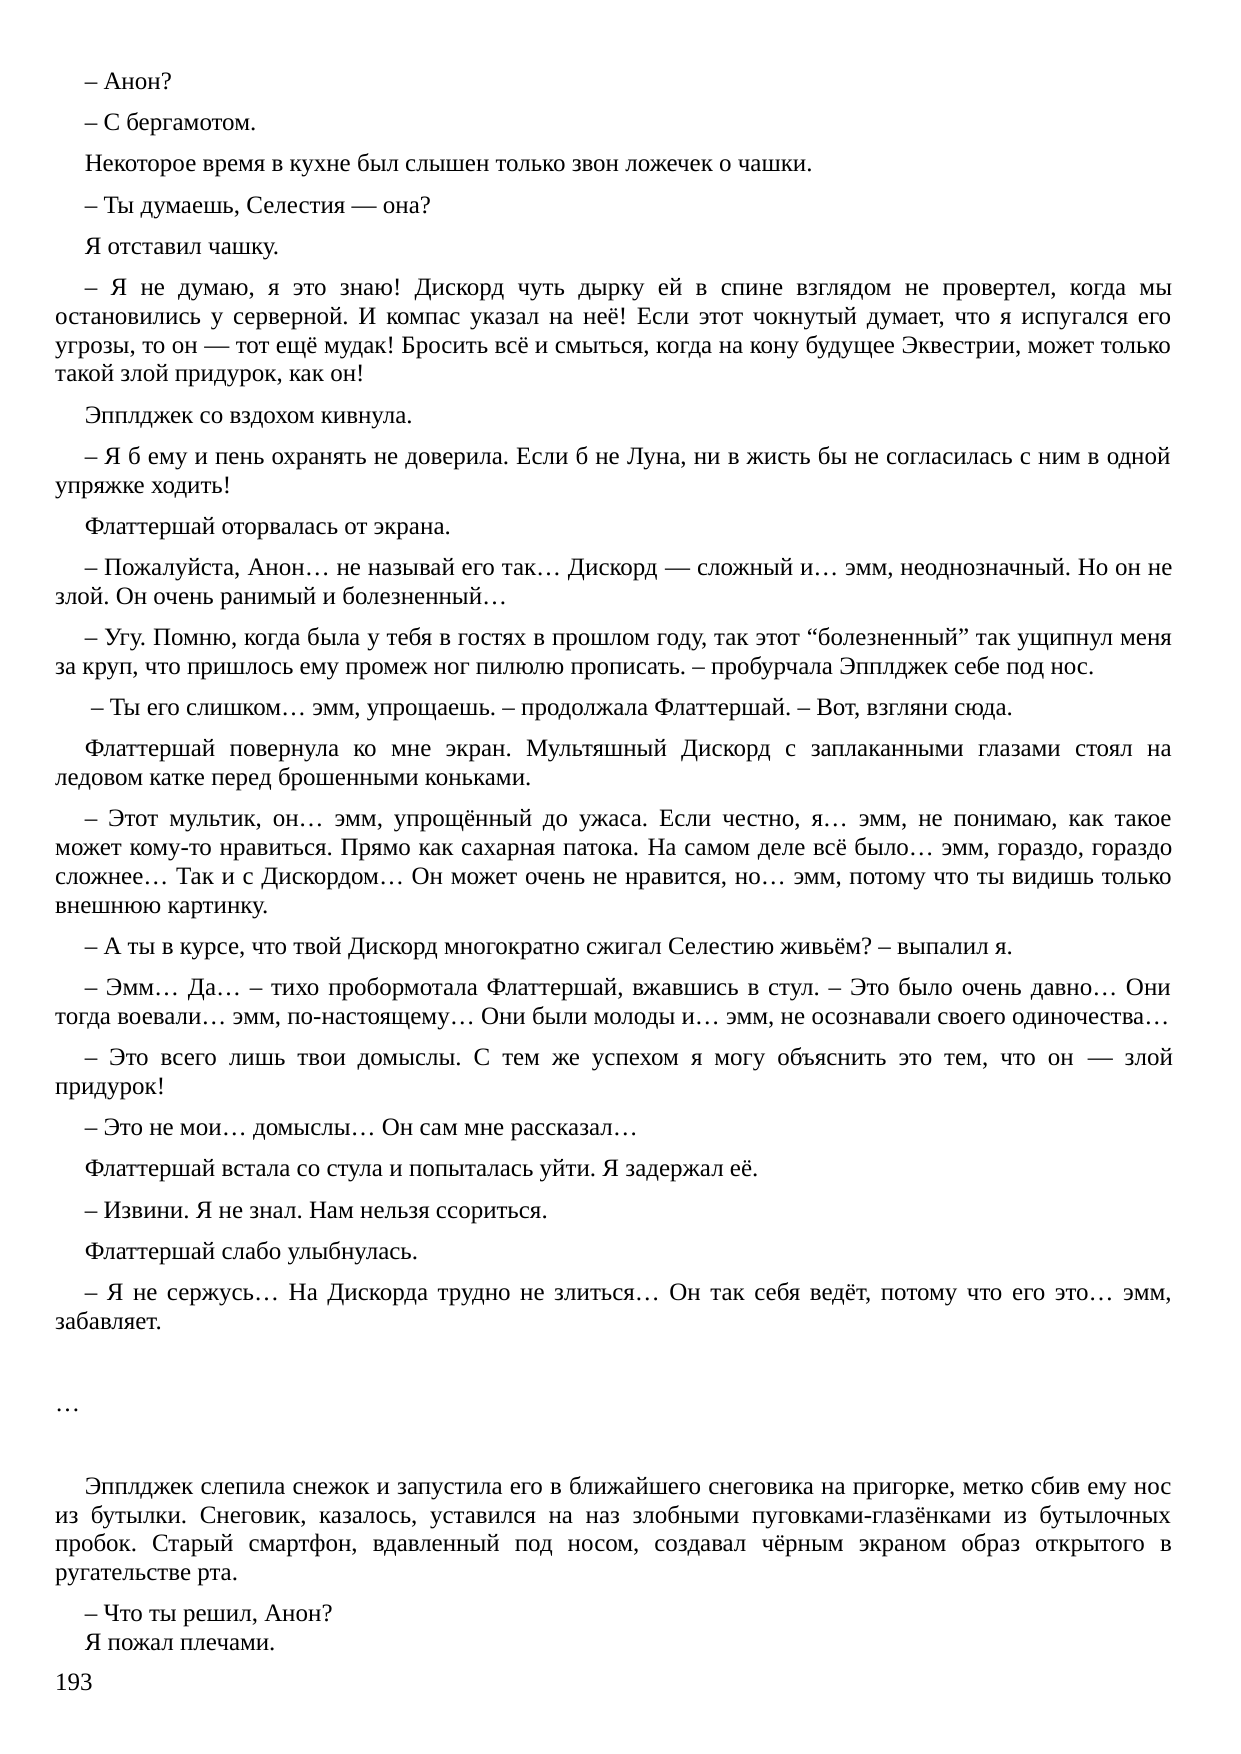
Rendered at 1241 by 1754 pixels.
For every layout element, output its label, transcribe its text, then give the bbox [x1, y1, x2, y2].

text – Ты думаешь, Селестия — она? [55, 190, 1173, 218]
text … [55, 1388, 1173, 1417]
text – Анон? [55, 66, 1173, 95]
text Я отставил чашку. [55, 231, 1173, 260]
text – Это всего лишь твои домыслы. С тем же успехом я могу объяснить это тем, что он — злой придурок! [55, 1042, 1173, 1100]
text – Что ты решил, Анон? [55, 1598, 1173, 1627]
text Я пожал плечами. [55, 1627, 1173, 1656]
text Флаттершай слабо улыбнулась. [55, 1236, 1173, 1265]
text – Я б ему и пень охранять не доверила. Если б не Луна, ни в жисть бы не согласилась с ним в одной упряжке ходить! [55, 441, 1173, 498]
text – Эмм… Да… – тихо пробормотала Флаттершай, вжавшись в стул. – Это было очень давно… Они тогда воевали… эмм, по-настоящему… Они были молоды и… эмм, не осознавали своего одиночества… [55, 972, 1173, 1030]
text – Я не думаю, я это знаю! Дискорд чуть дырку ей в спине взглядом не провертел, когда мы остановились у серверной. И компас указал на неё! Если этот чокнутый думает, что я испугался его угрозы, то он — тот ещё мудак! Бросить всё и смыться, когда на кону будущее Эквестрии, может только такой злой придурок, как он! [55, 272, 1173, 387]
text Флаттершай встала со стула и попыталась уйти. Я задержал её. [55, 1153, 1173, 1182]
text – Извини. Я не знал. Нам нельзя ссориться. [55, 1195, 1173, 1223]
text – Это не мои… домыслы… Он сам мне рассказал… [55, 1112, 1173, 1141]
text – Этот мультик, он… эмм, упрощённый до ужаса. Если честно, я… эмм, не понимаю, как такое может кому-то нравиться. Прямо как сахарная патока. На самом деле всё было… эмм, гораздо, гораздо сложнее… Так и с Дискордом… Он может очень не нравится, но… эмм, потому что ты видишь только внешнюю картинку. [55, 803, 1173, 918]
text Эпплджек слепила снежок и запустила его в ближайшего снеговика на пригорке, метко сбив ему нос из бутылки. Снеговик, казалось, уставился на наз злобными пуговками-глазёнками из бутылочных пробок. Старый смартфон, вдавленный под носом, создавал чёрным экраном образ открытого в ругательстве рта. [55, 1471, 1173, 1586]
text – Пожалуйста, Анон… не называй его так… Дискорд — сложный и… эмм, неоднозначный. Но он не злой. Он очень ранимый и болезненный… [55, 552, 1173, 610]
text Эпплджек со вздохом кивнула. [55, 400, 1173, 428]
text Некоторое время в кухне был слышен только звон ложечек о чашки. [55, 148, 1173, 177]
text – С бергамотом. [55, 107, 1173, 136]
text – Ты его слишком… эмм, упрощаешь. – продолжала Флаттершай. – Вот, взгляни сюда. [55, 692, 1173, 721]
text Флаттершай повернула ко мне экран. Мультяшный Дискорд с заплаканными глазами стоял на ледовом катке перед брошенными коньками. [55, 733, 1173, 791]
text – А ты в курсе, что твой Дискорд многократно сжигал Селестию живьём? – выпалил я. [55, 931, 1173, 960]
text Флаттершай оторвалась от экрана. [55, 511, 1173, 540]
text – Я не сержусь… На Дискорда трудно не злиться… Он так себя ведёт, потому что его это… эмм, забавляет. [55, 1277, 1173, 1335]
text – Угу. Помню, когда была у тебя в гостях в прошлом году, так этот “болезненный” так ущипнул меня за круп, что пришлось ему промеж ног пилюлю прописать. – пробурчала Эпплджек себе под нос. [55, 622, 1173, 680]
